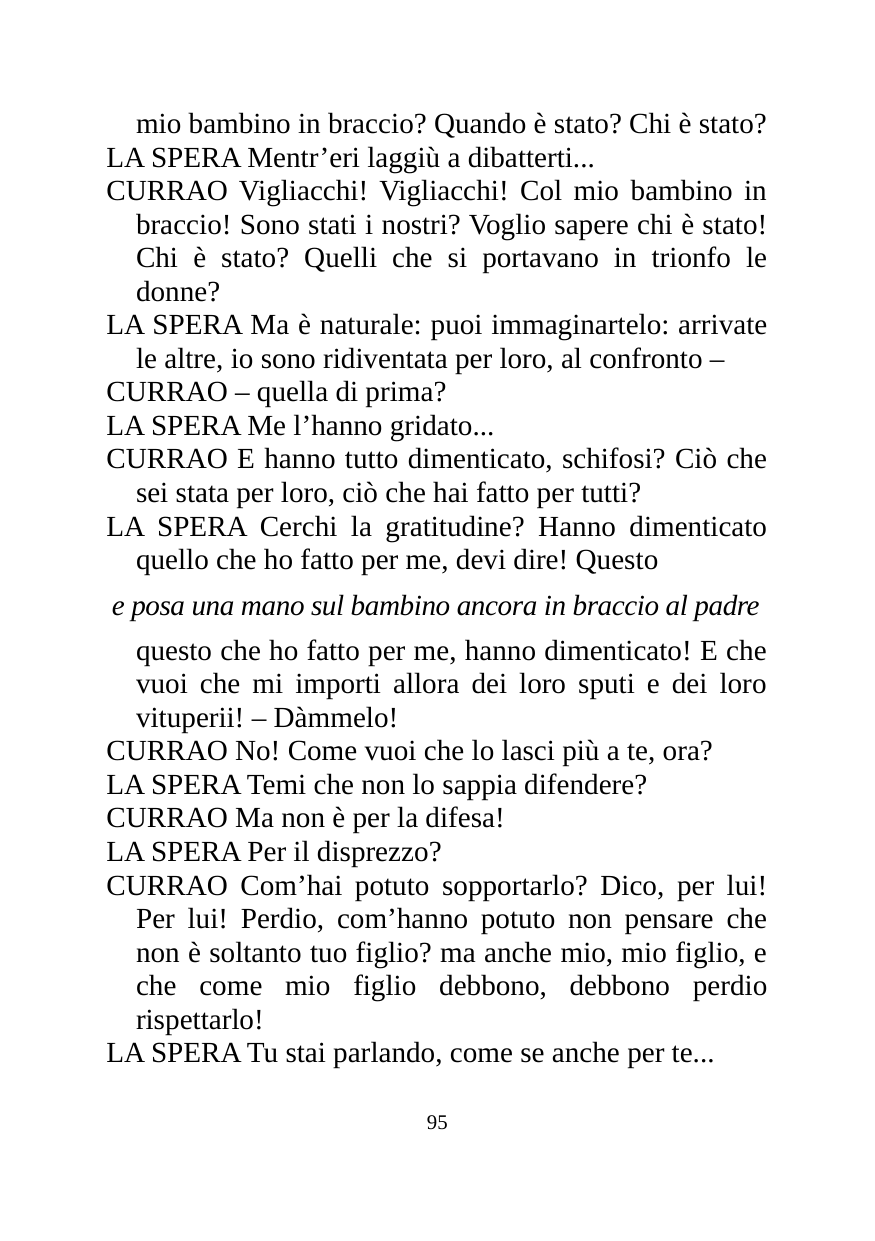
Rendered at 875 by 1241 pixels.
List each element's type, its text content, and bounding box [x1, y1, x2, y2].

text e posa una mano sul bambino ancora in braccio al padre [106, 588, 768, 621]
text LA SPERA Temi che non lo sappia difendere? [106, 767, 768, 801]
text CURRAO Ma non è per la difesa! [106, 801, 768, 834]
text mio bambino in braccio? Quando è stato? Chi è stato? [106, 106, 768, 140]
text LA SPERA Cerchi la gratitudine? Hanno dimenticato quello che ho fatto per me, devi dire! Questo [106, 509, 768, 576]
text LA SPERA Mentr’eri laggiù a dibatterti... [106, 140, 768, 173]
text LA SPERA Per il disprezzo? [106, 834, 768, 868]
text CURRAO – quella di prima? [106, 374, 768, 408]
text CURRAO No! Come vuoi che lo lasci più a te, ora? [106, 733, 768, 767]
text questo che ho fatto per me, hanno dimenticato! E che vuoi che mi importi allora dei loro sputi e dei loro vituperii! – Dàmmelo! [136, 633, 768, 733]
text CURRAO Com’hai potuto sopportarlo? Dico, per lui! Per lui! Perdio, com’hanno potuto non pensare che non è soltanto tuo figlio? ma anche mio, mio figlio, e che come mio figlio debbono, debbono perdio rispettarlo! [106, 868, 768, 1035]
text LA SPERA Me l’hanno gridato... [106, 408, 768, 442]
text LA SPERA Ma è naturale: puoi immaginartelo: arrivate le altre, io sono ridiventata per loro, al confronto – [106, 307, 768, 374]
text LA SPERA Tu stai parlando, come se anche per te... [106, 1035, 768, 1069]
text CURRAO E hanno tutto dimenticato, schifosi? Ciò che sei stata per loro, ciò che hai fatto per tutti? [106, 442, 768, 509]
text CURRAO Vigliacchi! Vigliacchi! Col mio bambino in braccio! Sono stati i nostri? Voglio sapere chi è stato! Chi è stato? Quelli che si portavano in trionfo le donne? [106, 173, 768, 307]
